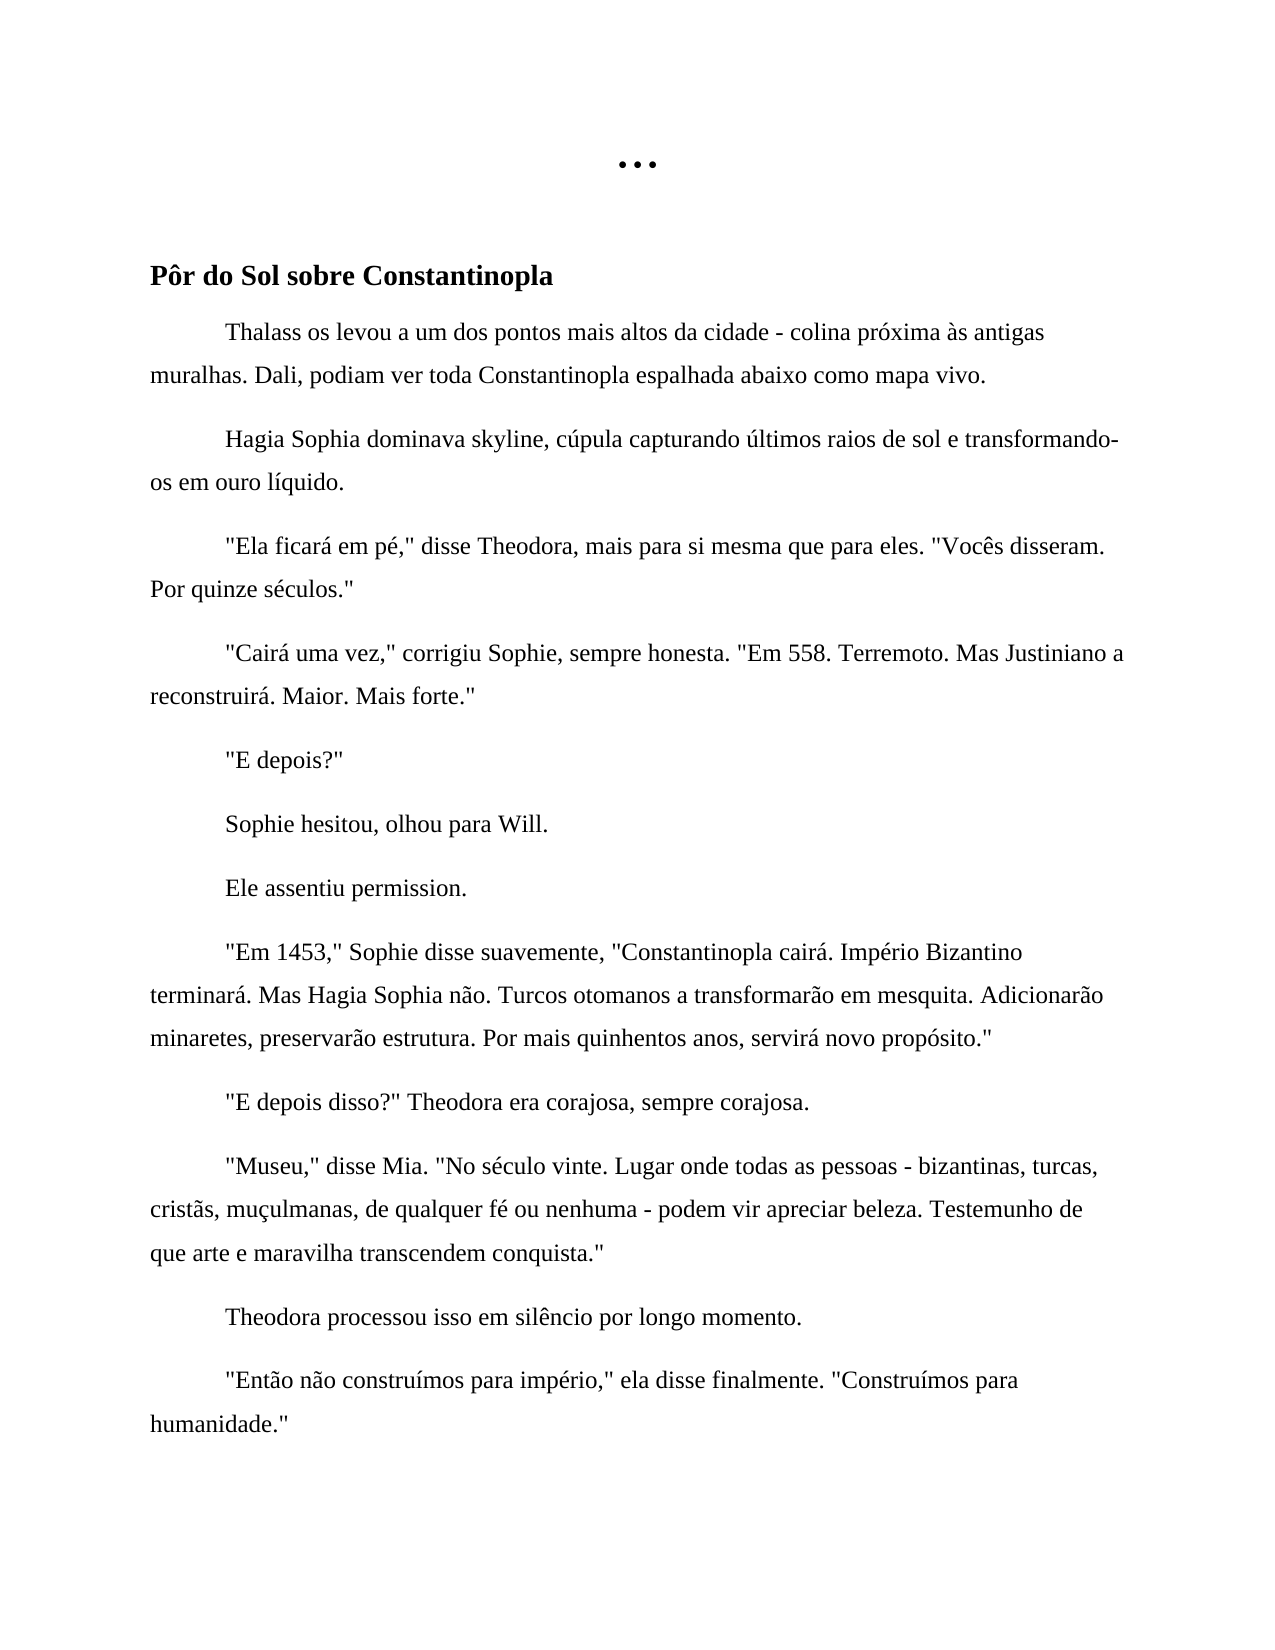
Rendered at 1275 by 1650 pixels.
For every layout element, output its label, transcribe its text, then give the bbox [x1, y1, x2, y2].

text Pôr do Sol sobre Constantinopla [150, 258, 1125, 291]
text "Ela ficará em pé," disse Theodora, mais para si mesma que para eles. "Vocês disseram. Por quinze séculos." [150, 531, 1125, 603]
text "Museu," disse Mia. "No século vinte. Lugar onde todas as pessoas - bizantinas, turcas, cristãs, muçulmanas, de qualquer fé ou nenhuma - podem vir apreciar beleza. Testemunho de que arte e maravilha transcendem conquista." [150, 1151, 1125, 1266]
text "Cairá uma vez," corrigiu Sophie, sempre honesta. "Em 558. Terremoto. Mas Justiniano a reconstruirá. Maior. Mais forte." [150, 638, 1125, 710]
text "E depois disso?" Theodora era corajosa, sempre corajosa. [150, 1087, 1125, 1116]
text Hagia Sophia dominava skyline, cúpula capturando últimos raios de sol e transformando-os em ouro líquido. [150, 424, 1125, 496]
text Theodora processou isso em silêncio por longo momento. [150, 1302, 1125, 1330]
text Sophie hesitou, olhou para Will. [150, 809, 1125, 838]
text "E depois?" [150, 745, 1125, 774]
text "Em 1453," Sophie disse suavemente, "Constantinopla cairá. Império Bizantino terminará. Mas Hagia Sophia não. Turcos otomanos a transformarão em mesquita. Adicionarão minaretes, preservarão estrutura. Por mais quinhentos anos, servirá novo propósito." [150, 937, 1125, 1052]
text Thalass os levou a um dos pontos mais altos da cidade - colina próxima às antigas muralhas. Dali, podiam ver toda Constantinopla espalhada abaixo como mapa vivo. [150, 317, 1125, 389]
text • • • [150, 150, 1125, 179]
text Ele assentiu permission. [150, 873, 1125, 902]
text "Então não construímos para império," ela disse finalmente. "Construímos para humanidade." [150, 1366, 1125, 1437]
